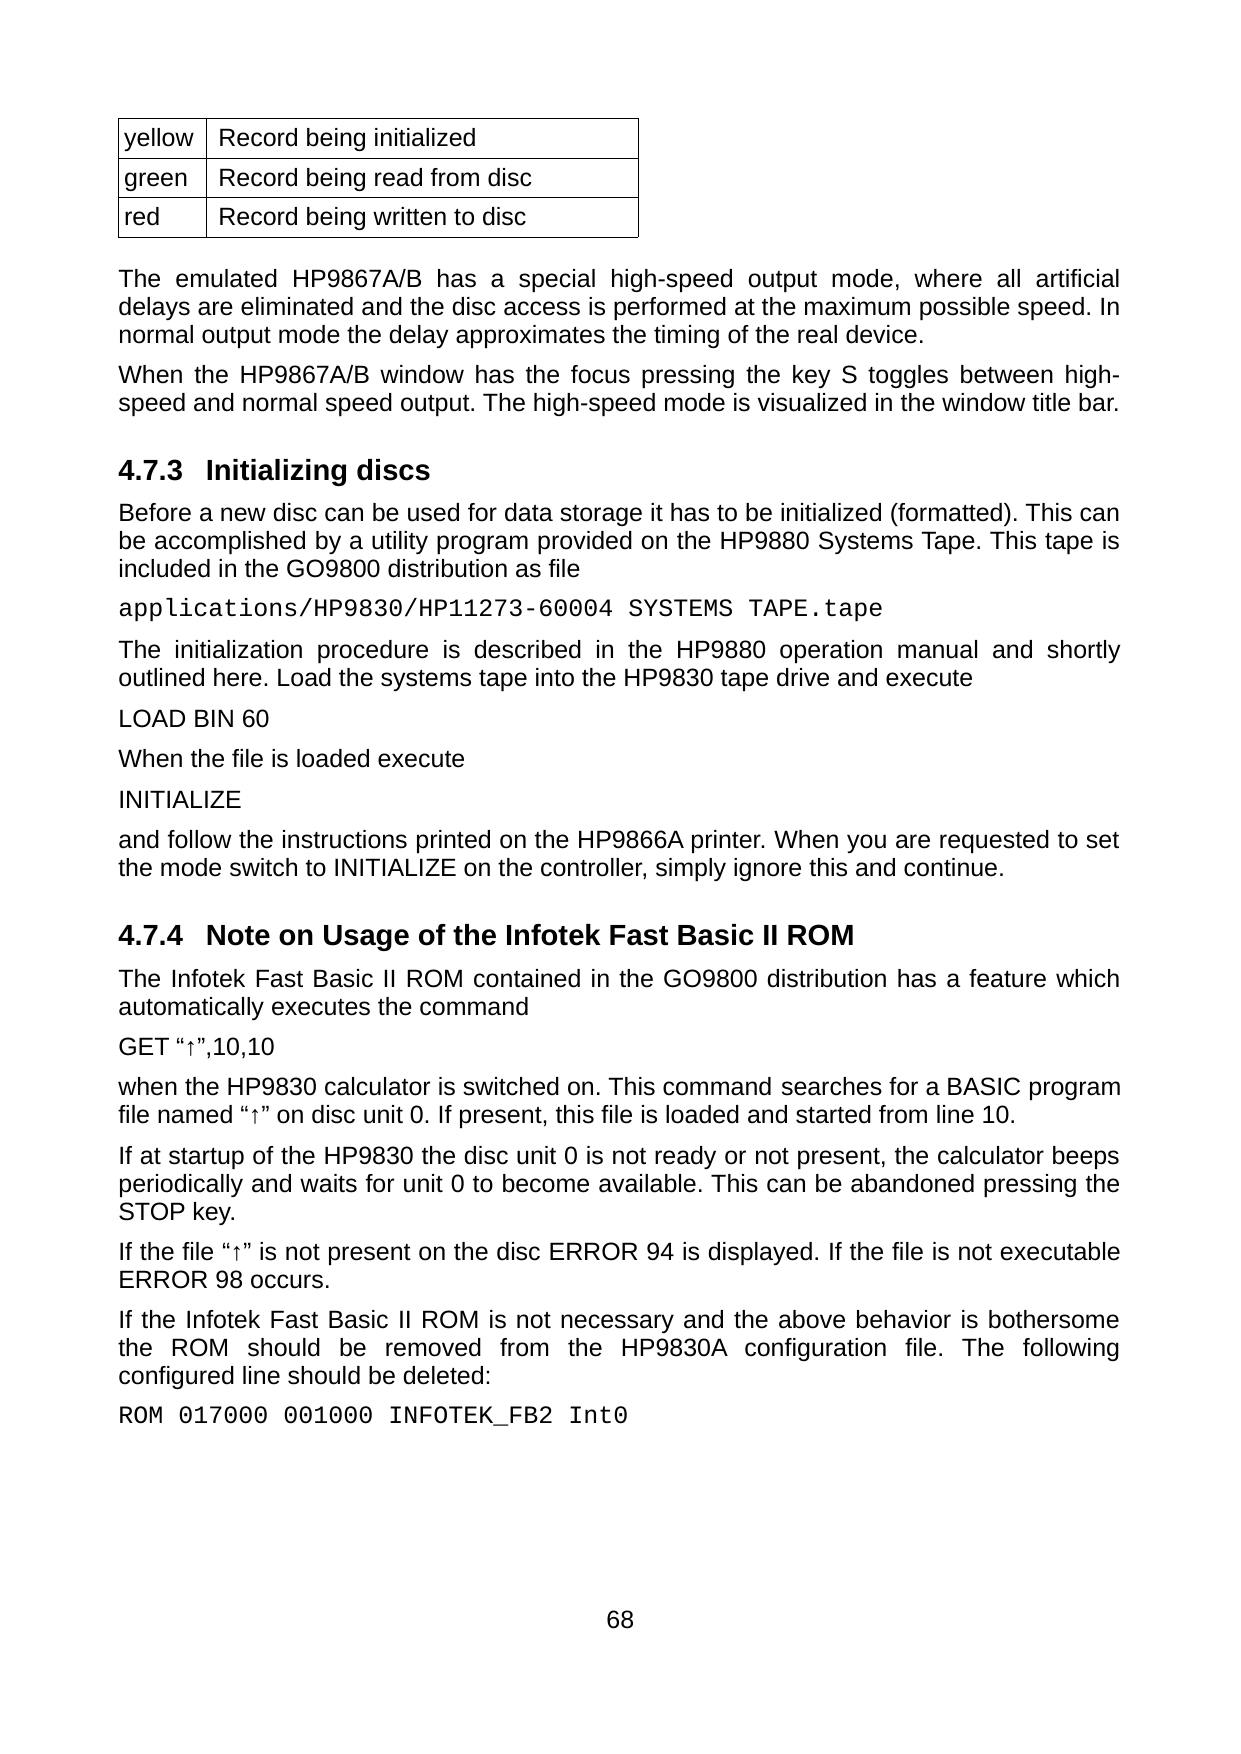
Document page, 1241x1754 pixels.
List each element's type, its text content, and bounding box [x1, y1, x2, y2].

text If at startup of the HP9830 the disc unit 0 is not ready or not present, the calculator beeps periodically and waits for unit 0 to become available. This can be abandoned pressing the STOP key. [118, 1141, 1122, 1225]
table_cell Record being written to disc [207, 198, 638, 237]
table_header Record being initialized [207, 119, 638, 158]
text When the file is loaded execute [118, 745, 1122, 773]
text ROM 017000 001000 INFOTEK_FB2 Int0 [118, 1402, 1122, 1431]
subtitle Note on Usage of the Infotek Fast Basic II ROM [118, 919, 1122, 952]
text LOAD BIN 60 [118, 705, 1122, 733]
text When the HP9867A/B window has the focus pressing the key S toggles between high-speed and normal speed output. The high-speed mode is visualized in the window title bar. [118, 361, 1122, 417]
table_cell red [119, 198, 206, 237]
text applications/HP9830/HP11273-60004 SYSTEMS TAPE.tape [118, 596, 1122, 624]
text If the file “↑” is not present on the disc ERROR 94 is displayed. If the file is not executable ERROR 98 occurs. [118, 1238, 1122, 1293]
text INITIALIZE [118, 786, 1122, 813]
text The Infotek Fast Basic II ROM contained in the GO9800 distribution has a feature which automatically executes the command [118, 964, 1122, 1020]
table_header yellow [119, 119, 206, 158]
text Before a new disc can be used for data storage it has to be initialized (formatted). This can be accomplished by a utility program provided on the HP9880 Systems Tape. This tape is included in the GO9800 distribution as file [118, 499, 1122, 583]
text The emulated HP9867A/B has a special high-speed output mode, where all artificial delays are eliminated and the disc access is performed at the maximum possible speed. In normal output mode the delay approximates the timing of the real device. [118, 264, 1122, 348]
text when the HP9830 calculator is switched on. This command searches for a BASIC program file named “↑” on disc unit 0. If present, this file is loaded and started from line 10. [118, 1073, 1122, 1129]
subtitle Initializing discs [118, 454, 1122, 487]
table_cell Record being read from disc [207, 159, 638, 197]
text The initialization procedure is described in the HP9880 operation manual and shortly outlined here. Load the systems tape into the HP9830 tape drive and execute [118, 636, 1122, 692]
text GET “↑”,10,10 [118, 1033, 1122, 1061]
text and follow the instructions printed on the HP9866A printer. When you are requested to set the mode switch to INITIALIZE on the controller, simply ignore this and continue. [118, 826, 1122, 882]
table_cell green [119, 159, 206, 197]
text If the Infotek Fast Basic II ROM is not necessary and the above behavior is bothersome the ROM should be removed from the HP9830A configuration file. The following configured line should be deleted: [118, 1306, 1122, 1390]
